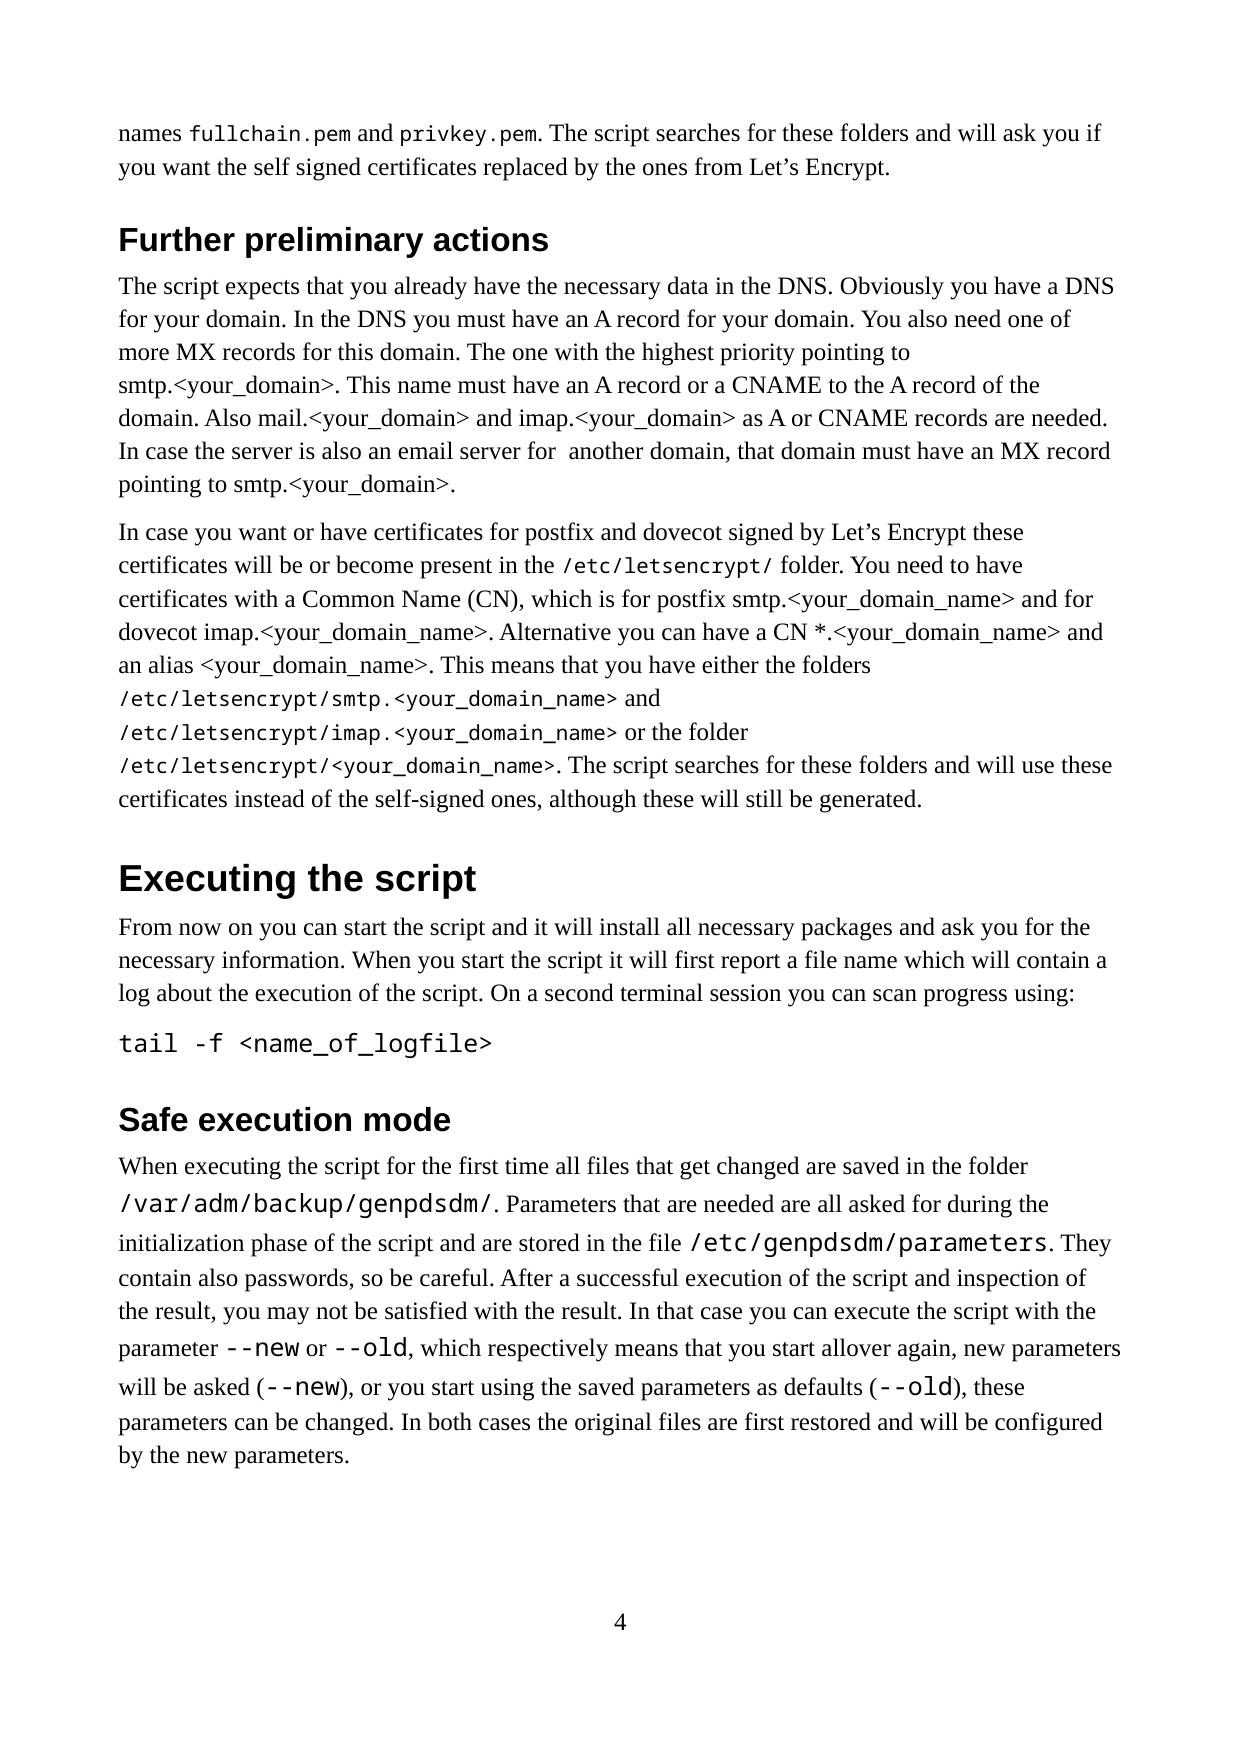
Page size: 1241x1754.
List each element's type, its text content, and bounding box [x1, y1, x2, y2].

text In case you want or have certificates for postfix and dovecot signed by Let’s Encrypt these certificates will be or become present in the /etc/letsencrypt/ folder. You need to have certificates with a Common Name (CN), which is for postfix smtp.<your_domain_name> and for dovecot imap.<your_domain_name>. Alternative you can have a CN *.<your_domain_name> and an alias <your_domain_name>. This means that you have either the folders /etc/letsencrypt/smtp.<your_domain_name> and /etc/letsencrypt/imap.<your_domain_name> or the folder /etc/letsencrypt/<your_domain_name>. The script searches for these folders and will use these certificates instead of the self-signed ones, although these will still be generated. [118, 517, 1122, 813]
text tail -f <name_of_logfile> [118, 1026, 1122, 1060]
text names fullchain.pem and privkey.pem. The script searches for these folders and will ask you if you want the self signed certificates replaced by the ones from Let’s Encrypt. [118, 118, 1122, 181]
text The script expects that you already have the necessary data in the DNS. Obviously you have a DNS for your domain. In the DNS you must have an A record for your domain. You also need one of more MX records for this domain. The one with the highest priority pointing to smtp.<your_domain>. This name must have an A record or a CNAME to the A record of the domain. Also mail.<your_domain> and imap.<your_domain> as A or CNAME records are needed. In case the server is also an email server for another domain, that domain must have an MX record pointing to smtp.<your_domain>. [118, 271, 1122, 498]
subtitle Further preliminary actions [118, 220, 1122, 259]
text When executing the script for the first time all files that get changed are saved in the folder /var/adm/backup/genpdsdm/. Parameters that are needed are all asked for during the initialization phase of the script and are stored in the file /etc/genpdsdm/parameters. They contain also passwords, so be careful. After a successful execution of the script and inspection of the result, you may not be satisfied with the result. In that case you can execute the script with the parameter --new or --old, which respectively means that you start allover again, new parameters will be asked (--new), or you start using the saved parameters as defaults (--old), these parameters can be changed. In both cases the original files are first restored and will be configured by the new parameters. [118, 1151, 1122, 1469]
text From now on you can start the script and it will install all necessary packages and ask you for the necessary information. When you start the script it will first report a file name which will contain a log about the execution of the script. On a second terminal session you can scan progress using: [118, 912, 1122, 1007]
subtitle Safe execution mode [118, 1101, 1122, 1139]
subtitle Executing the script [118, 857, 1122, 900]
